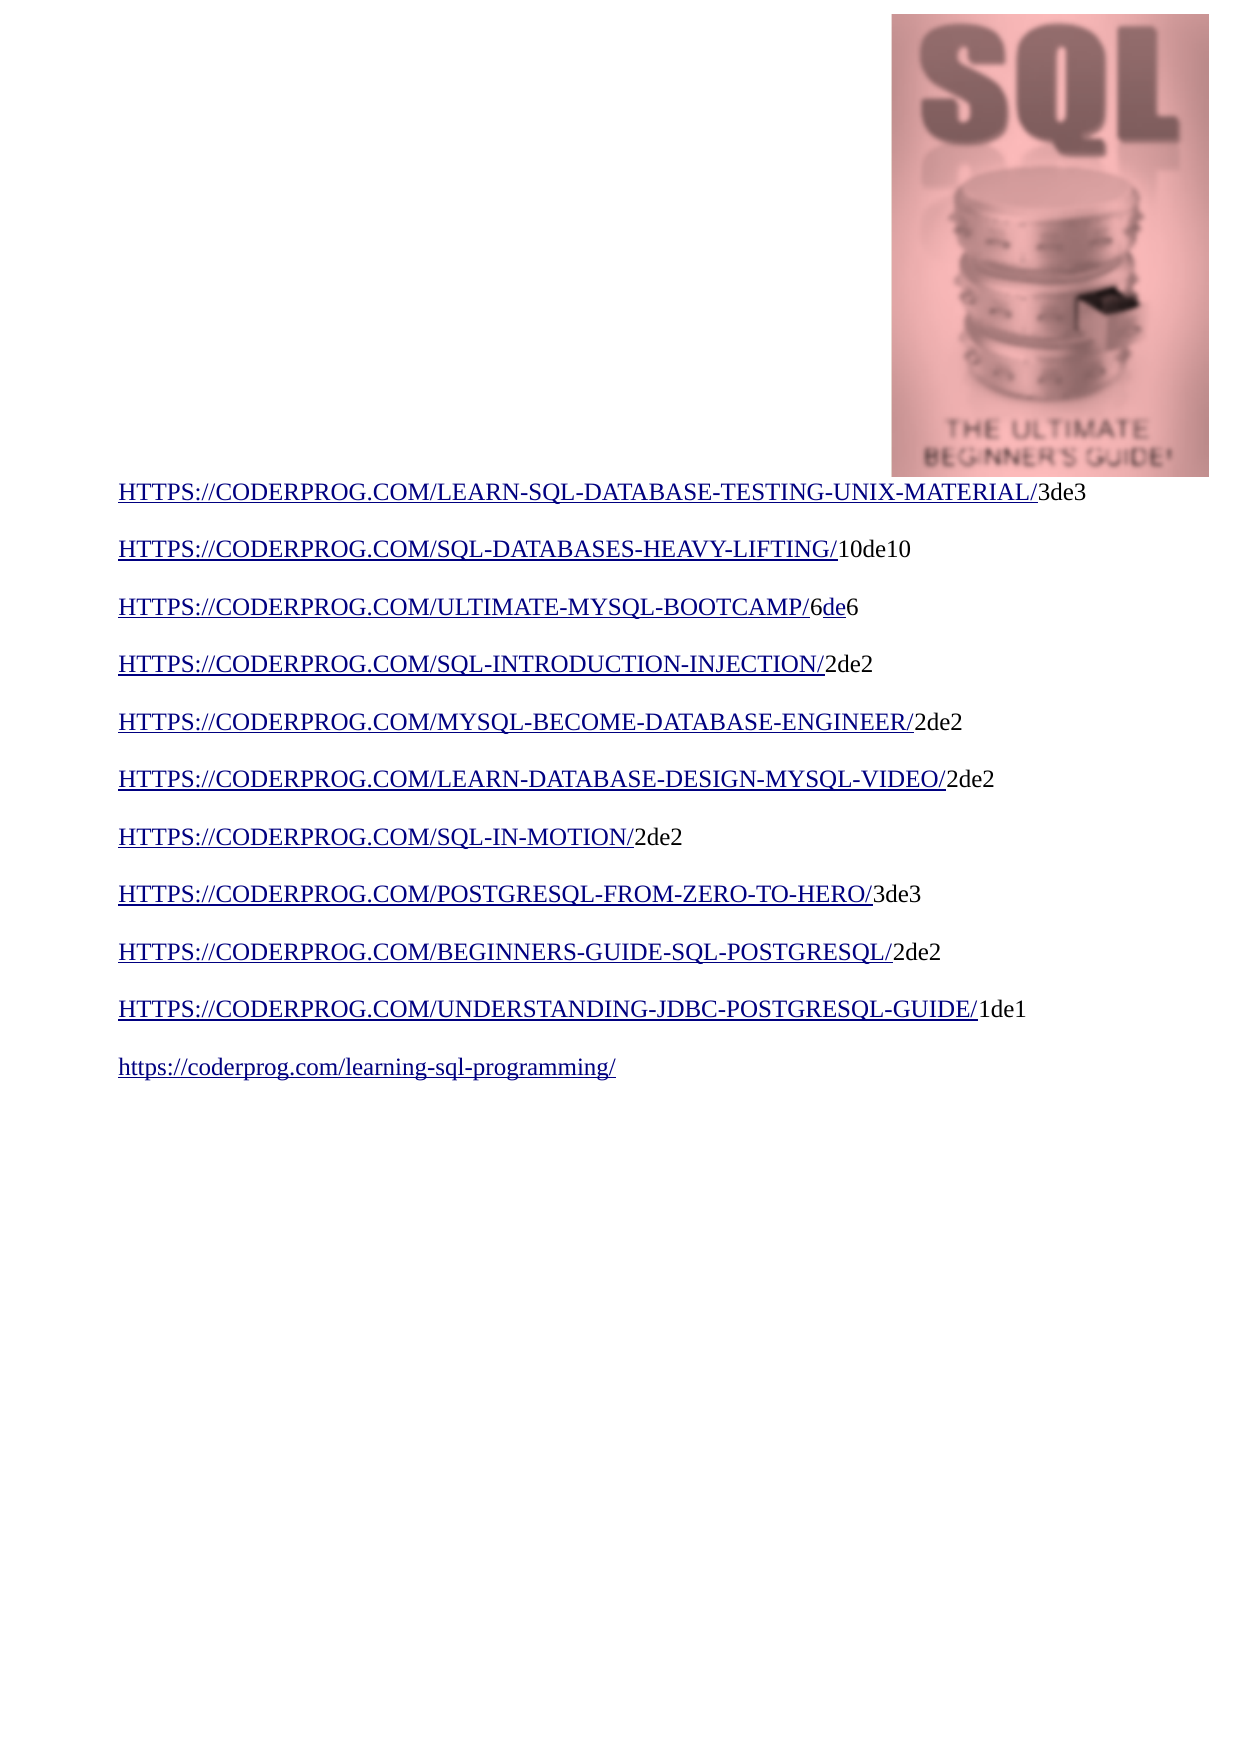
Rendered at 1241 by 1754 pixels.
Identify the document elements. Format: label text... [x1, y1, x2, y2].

text HTTPS://CODERPROG.COM/SQL-IN-MOTION/2de2 [118, 822, 1122, 851]
text HTTPS://CODERPROG.COM/BEGINNERS-GUIDE-SQL-POSTGRESQL/2de2 [118, 937, 1122, 966]
text HTTPS://CODERPROG.COM/LEARN-SQL-DATABASE-TESTING-UNIX-MATERIAL/3de3 [118, 477, 1122, 506]
text HTTPS://CODERPROG.COM/ULTIMATE-MYSQL-BOOTCAMP/6de6 [118, 592, 1122, 621]
text HTTPS://CODERPROG.COM/POSTGRESQL-FROM-ZERO-TO-HERO/3de3 [118, 879, 1122, 908]
picture [891, 14, 1209, 477]
text HTTPS://CODERPROG.COM/LEARN-DATABASE-DESIGN-MYSQL-VIDEO/2de2 [118, 764, 1122, 793]
text https://coderprog.com/learning-sql-programming/ [118, 1052, 1122, 1081]
text HTTPS://CODERPROG.COM/SQL-DATABASES-HEAVY-LIFTING/10de10 [118, 534, 1122, 563]
text HTTPS://CODERPROG.COM/MYSQL-BECOME-DATABASE-ENGINEER/2de2 [118, 707, 1122, 736]
text HTTPS://CODERPROG.COM/SQL-INTRODUCTION-INJECTION/2de2 [118, 649, 1122, 678]
text HTTPS://CODERPROG.COM/UNDERSTANDING-JDBC-POSTGRESQL-GUIDE/1de1 [118, 994, 1122, 1023]
